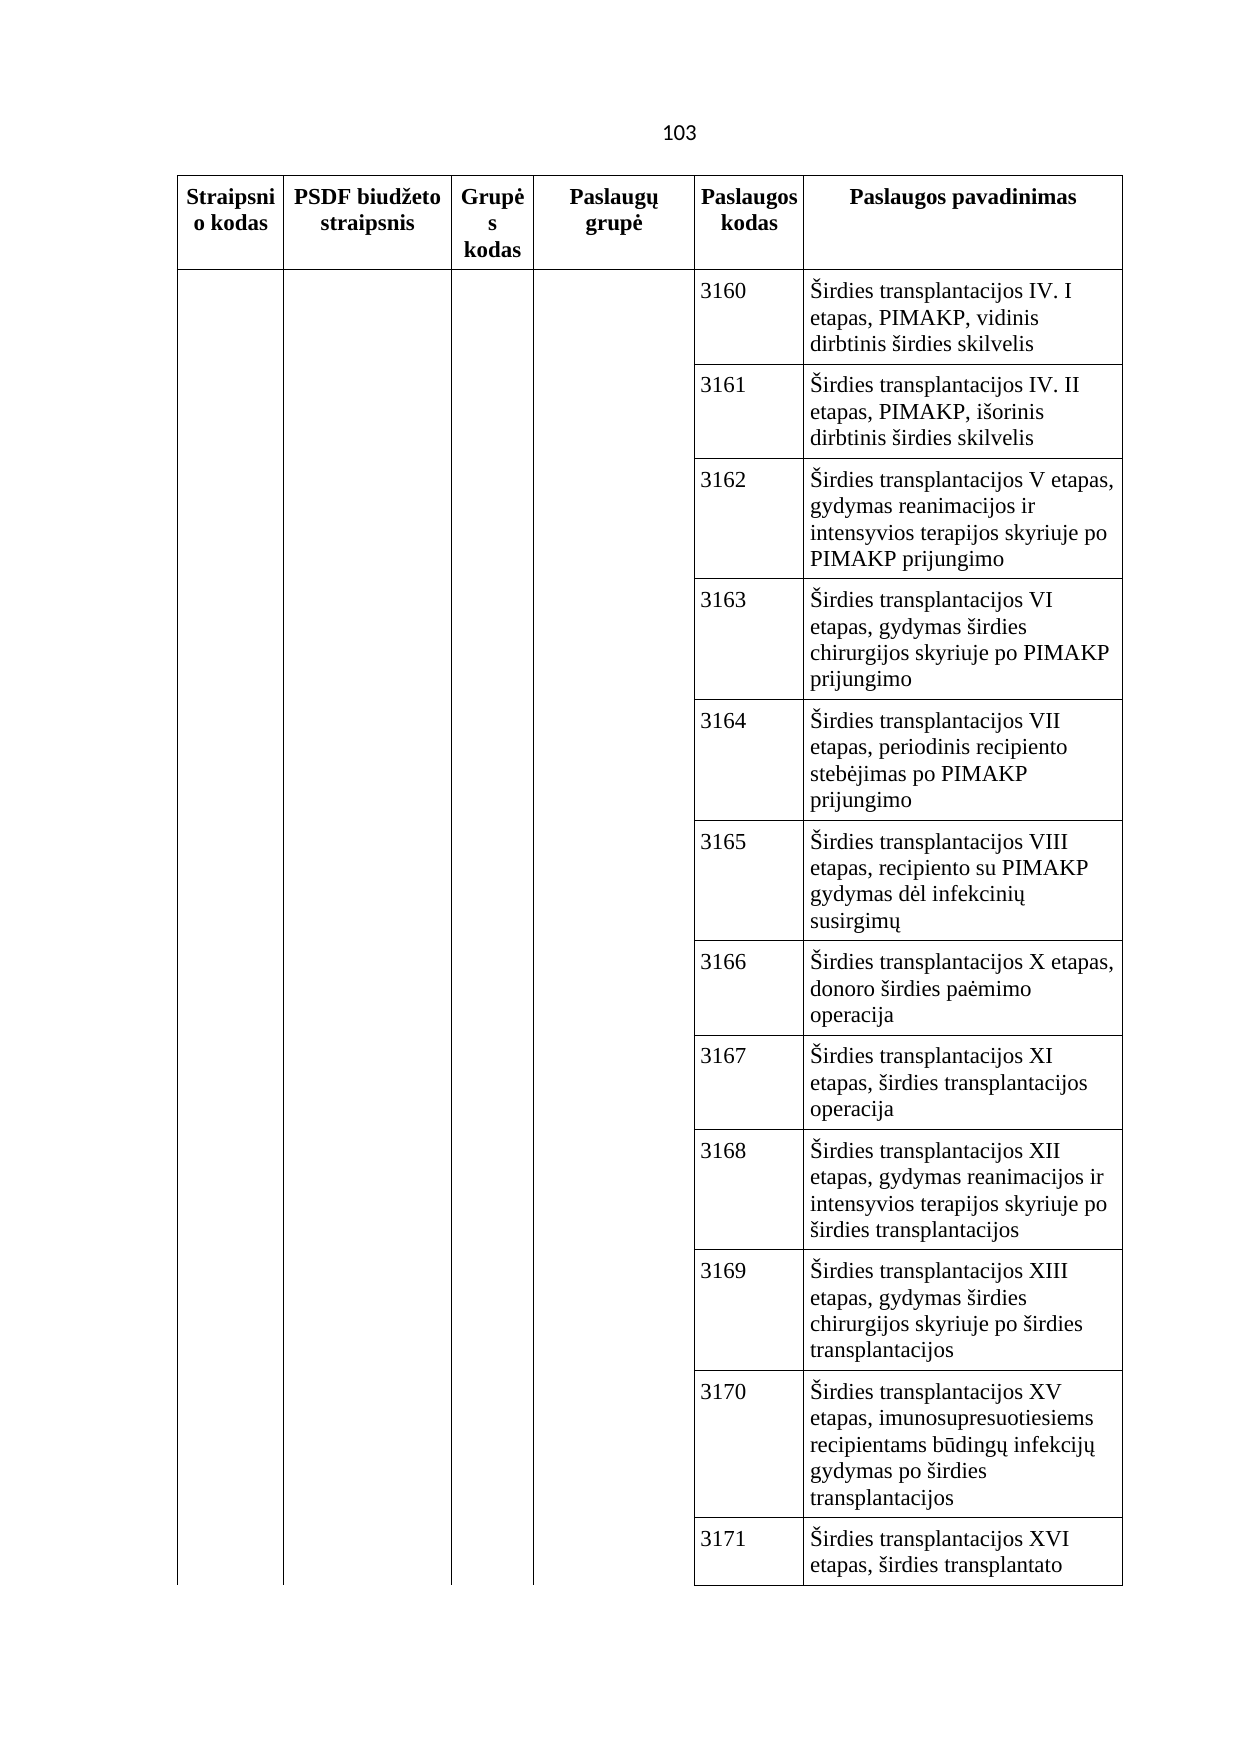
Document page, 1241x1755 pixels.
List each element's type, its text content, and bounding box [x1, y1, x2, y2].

table_cell [178, 940, 283, 1034]
table_cell [178, 1035, 283, 1129]
table_cell 3166 [695, 941, 803, 1034]
table_cell Širdies transplantacijos VII etapas, periodinis recipiento stebėjimas po PIMAKP prijungimo [804, 700, 1122, 819]
table_cell [284, 1249, 451, 1370]
table_cell [452, 1129, 533, 1249]
table_cell [452, 364, 533, 458]
table_cell [534, 940, 694, 1034]
table_cell Širdies transplantacijos XI etapas, širdies transplantacijos operacija [804, 1036, 1122, 1129]
table_cell 3160 [695, 270, 803, 363]
table_cell Širdies transplantacijos XII etapas, gydymas reanimacijos ir intensyvios terapijos skyriuje po širdies transplantacijos [804, 1130, 1122, 1249]
table_cell [178, 1370, 283, 1517]
table_cell 3165 [695, 821, 803, 940]
table_cell [178, 820, 283, 940]
table_cell [452, 1517, 533, 1585]
table_cell 3164 [695, 700, 803, 819]
table_cell Širdies transplantacijos V etapas, gydymas reanimacijos ir intensyvios terapijos skyriuje po PIMAKP prijungimo [804, 459, 1122, 578]
table_cell Širdies transplantacijos IV. II etapas, PIMAKP, išorinis dirbtinis širdies skilvelis [804, 365, 1122, 458]
table_cell [534, 270, 694, 363]
table_cell 3168 [695, 1130, 803, 1249]
table_cell [284, 940, 451, 1034]
table_cell [284, 699, 451, 819]
table_cell [452, 940, 533, 1034]
table_cell [534, 1517, 694, 1585]
table_cell [178, 364, 283, 458]
table_header Paslaugos pavadinimas [804, 176, 1122, 269]
table_cell [534, 1249, 694, 1370]
table_cell Širdies transplantacijos XV etapas, imunosupresuotiesiems recipientams būdingų infekcijų gydymas po širdies transplantacijos [804, 1371, 1122, 1517]
table_cell [178, 699, 283, 819]
table_cell [452, 270, 533, 363]
table_cell [284, 458, 451, 578]
table_cell Širdies transplantacijos IV. I etapas, PIMAKP, vidinis dirbtinis širdies skilvelis [804, 270, 1122, 363]
table_cell [284, 578, 451, 699]
table_cell [284, 270, 451, 363]
table_header Paslaugos kodas [695, 176, 803, 269]
table_header Straipsnio kodas [178, 176, 283, 269]
table_header Paslaugų grupė [534, 176, 694, 269]
table_cell [284, 364, 451, 458]
table_cell 3162 [695, 459, 803, 578]
table_cell [178, 1517, 283, 1585]
table_cell [534, 458, 694, 578]
table_cell [178, 1249, 283, 1370]
table_cell [534, 820, 694, 940]
table_cell [452, 1249, 533, 1370]
table_cell [534, 364, 694, 458]
table_cell Širdies transplantacijos VI etapas, gydymas širdies chirurgijos skyriuje po PIMAKP prijungimo [804, 579, 1122, 699]
table_header Grupės kodas [452, 176, 533, 269]
table_cell [452, 1035, 533, 1129]
table_cell Širdies transplantacijos XVI etapas, širdies transplantato [804, 1518, 1122, 1585]
table_cell 3171 [695, 1518, 803, 1585]
table_cell [534, 1129, 694, 1249]
table_cell [452, 820, 533, 940]
table_cell [452, 578, 533, 699]
table_cell 3161 [695, 365, 803, 458]
table_cell 3169 [695, 1250, 803, 1370]
table_cell [178, 458, 283, 578]
table_cell [284, 1370, 451, 1517]
table_cell [284, 820, 451, 940]
table_cell [534, 699, 694, 819]
table_cell [452, 458, 533, 578]
table_header PSDF biudžeto straipsnis [284, 176, 451, 269]
table_cell Širdies transplantacijos XIII etapas, gydymas širdies chirurgijos skyriuje po širdies transplantacijos [804, 1250, 1122, 1370]
table_cell [284, 1129, 451, 1249]
table_cell [534, 578, 694, 699]
table_cell 3167 [695, 1036, 803, 1129]
table_cell [284, 1517, 451, 1585]
table_cell [534, 1370, 694, 1517]
table_cell Širdies transplantacijos VIII etapas, recipiento su PIMAKP gydymas dėl infekcinių susirgimų [804, 821, 1122, 940]
table_cell [178, 270, 283, 363]
table_cell [178, 578, 283, 699]
table_cell [284, 1035, 451, 1129]
table_cell [452, 699, 533, 819]
table_cell [534, 1035, 694, 1129]
table_cell [452, 1370, 533, 1517]
table_cell Širdies transplantacijos X etapas, donoro širdies paėmimo operacija [804, 941, 1122, 1034]
table_cell 3170 [695, 1371, 803, 1517]
table_cell 3163 [695, 579, 803, 699]
table_cell [178, 1129, 283, 1249]
